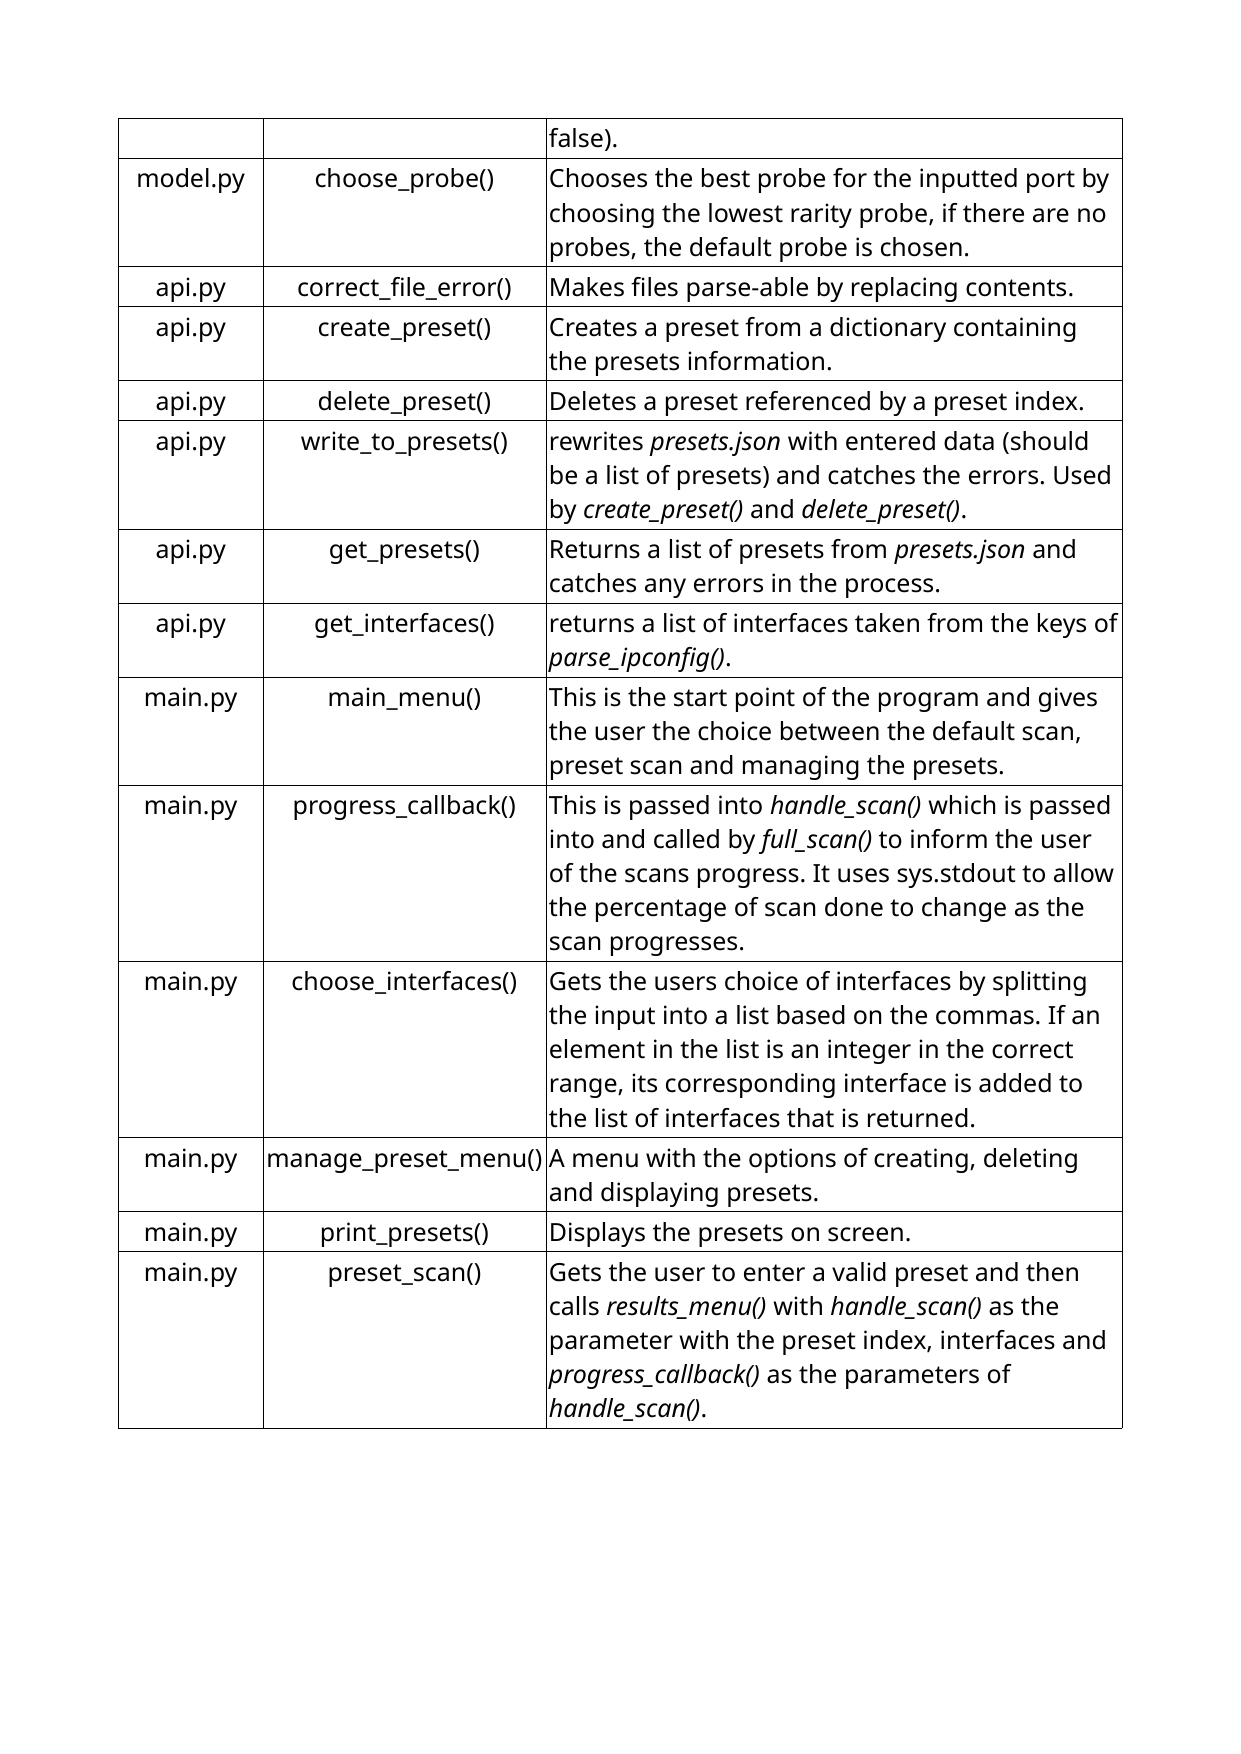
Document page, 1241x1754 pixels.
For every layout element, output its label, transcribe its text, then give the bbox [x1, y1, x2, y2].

table_cell get_presets() [264, 530, 546, 602]
table_cell Makes files parse-able by replacing contents. [547, 267, 1122, 306]
table_cell choose_interfaces() [264, 962, 546, 1137]
table_cell main.py [119, 786, 263, 961]
table_cell returns a list of interfaces taken from the keys of parse_ipconfig(). [547, 604, 1122, 677]
table_cell main.py [119, 962, 263, 1137]
table_cell A menu with the options of creating, deleting and displaying presets. [547, 1138, 1122, 1211]
table_cell This is the start point of the program and gives the user the choice between the default scan, preset scan and managing the presets. [547, 678, 1122, 785]
table_cell This is passed into handle_scan() which is passed into and called by full_scan() to inform the user of the scans progress. It uses sys.stdout to allow the percentage of scan done to change as the scan progresses. [547, 786, 1122, 961]
table_cell delete_preset() [264, 381, 546, 420]
table_cell false). [547, 119, 1122, 158]
table_cell main.py [119, 1252, 263, 1427]
table_cell api.py [119, 267, 263, 306]
table_cell main.py [119, 1212, 263, 1251]
table_cell Returns a list of presets from presets.json and catches any errors in the process. [547, 530, 1122, 602]
table_cell api.py [119, 604, 263, 677]
table_cell Chooses the best probe for the inputted port by choosing the lowest rarity probe, if there are no probes, the default probe is chosen. [547, 159, 1122, 266]
table_cell manage_preset_menu() [264, 1138, 546, 1211]
table_cell Displays the presets on screen. [547, 1212, 1122, 1251]
table_cell Gets the users choice of interfaces by splitting the input into a list based on the commas. If an element in the list is an integer in the correct range, its corresponding interface is added to the list of interfaces that is returned. [547, 962, 1122, 1137]
table_cell rewrites presets.json with entered data (should be a list of presets) and catches the errors. Used by create_preset() and delete_preset(). [547, 421, 1122, 528]
table_cell main.py [119, 1138, 263, 1211]
table_cell [119, 119, 263, 158]
table_cell print_presets() [264, 1212, 546, 1251]
table_cell api.py [119, 381, 263, 420]
table_cell choose_probe() [264, 159, 546, 266]
table_cell api.py [119, 307, 263, 380]
table_cell api.py [119, 530, 263, 602]
table_cell Gets the user to enter a valid preset and then calls results_menu() with handle_scan() as the parameter with the preset index, interfaces and progress_callback() as the parameters of handle_scan(). [547, 1252, 1122, 1427]
table_cell get_interfaces() [264, 604, 546, 677]
table_cell model.py [119, 159, 263, 266]
table_cell Creates a preset from a dictionary containing the presets information. [547, 307, 1122, 380]
table_cell [264, 119, 546, 158]
table_cell progress_callback() [264, 786, 546, 961]
table_cell api.py [119, 421, 263, 528]
table_cell write_to_presets() [264, 421, 546, 528]
table_cell preset_scan() [264, 1252, 546, 1427]
table_cell main.py [119, 678, 263, 785]
table_cell main_menu() [264, 678, 546, 785]
table_cell create_preset() [264, 307, 546, 380]
table_cell correct_file_error() [264, 267, 546, 306]
table_cell Deletes a preset referenced by a preset index. [547, 381, 1122, 420]
